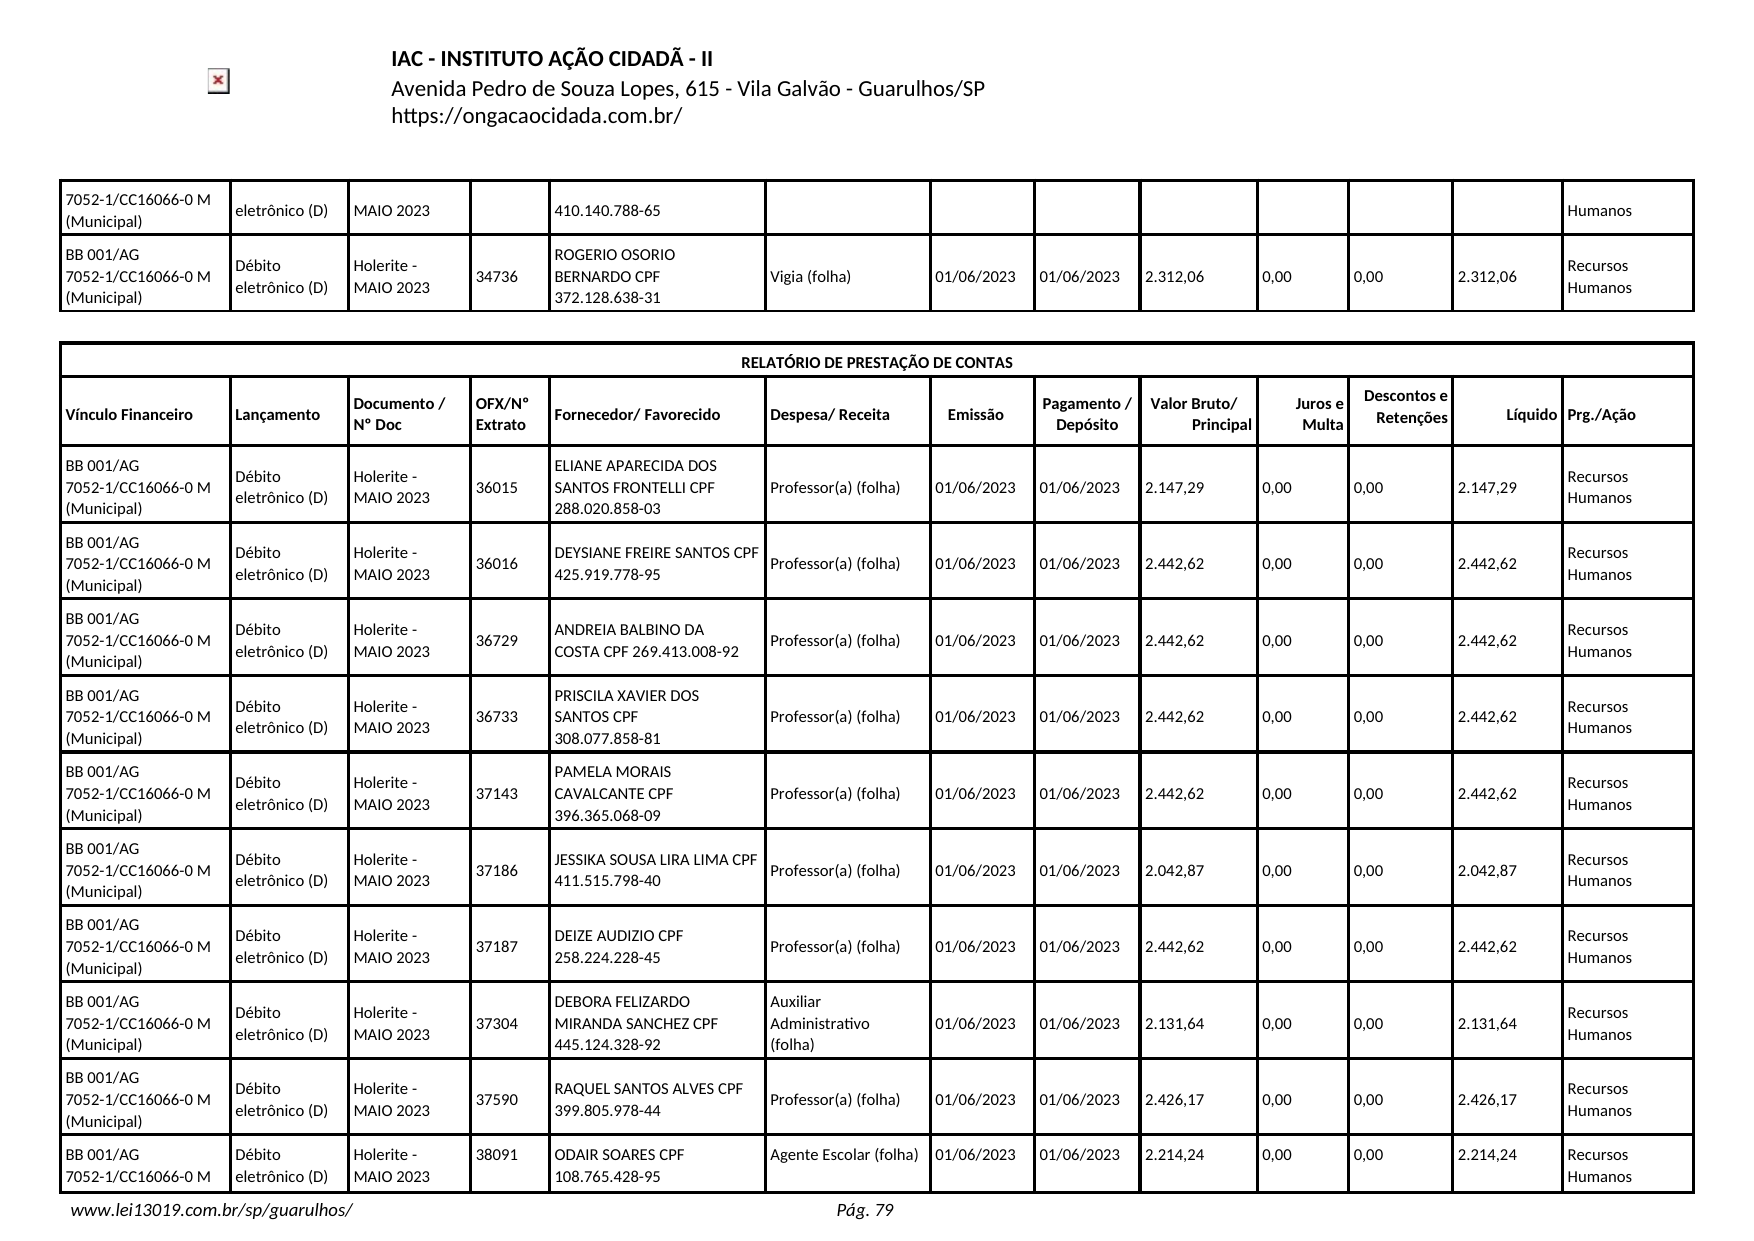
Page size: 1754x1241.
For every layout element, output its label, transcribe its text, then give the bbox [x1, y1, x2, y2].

table_cell Prg./Ação [1564, 378, 1692, 444]
table_cell Débito eletrônico (D) [232, 1060, 347, 1133]
table_cell Vigia (folha) [767, 236, 929, 310]
table_cell 0,00 [1350, 236, 1451, 310]
table_cell Recursos Humanos [1564, 600, 1692, 674]
table_cell 01/06/2023 [932, 447, 1033, 521]
table_cell Recursos Humanos [1564, 447, 1692, 521]
table_cell 0,00 [1350, 754, 1451, 827]
table_cell 01/06/2023 [1036, 754, 1138, 827]
table_cell 0,00 [1259, 830, 1347, 903]
table_cell Débito eletrônico (D) [232, 830, 347, 903]
table_cell 01/06/2023 [1036, 677, 1138, 750]
table_cell [472, 182, 548, 233]
table_cell Professor(a) (folha) [767, 907, 929, 980]
table_cell Pagamento / Depósito [1036, 378, 1138, 444]
table_cell 01/06/2023 [1036, 447, 1138, 521]
table_cell Holerite - MAIO 2023 [350, 677, 469, 750]
table_cell [1142, 182, 1256, 233]
table_cell Juros e Multa [1259, 378, 1347, 444]
table_cell JESSIKA SOUSA LIRA LIMA CPF 411.515.798-40 [551, 830, 764, 903]
table_cell [1036, 182, 1138, 233]
table_cell ODAIR SOARES CPF 108.765.428-95 [551, 1136, 764, 1191]
table_cell 01/06/2023 [1036, 524, 1138, 597]
table_cell [767, 182, 929, 233]
table_cell 2.042,87 [1142, 830, 1256, 903]
table_cell Recursos Humanos [1564, 236, 1692, 310]
table_cell 0,00 [1259, 1136, 1347, 1191]
table_cell 01/06/2023 [1036, 1060, 1138, 1133]
table_cell 0,00 [1350, 447, 1451, 521]
table_cell 01/06/2023 [1036, 236, 1138, 310]
table_cell Holerite - MAIO 2023 [350, 447, 469, 521]
table_cell Holerite - MAIO 2023 [350, 754, 469, 827]
table_cell 37590 [472, 1060, 548, 1133]
table_cell 37186 [472, 830, 548, 903]
table_cell Recursos Humanos [1564, 1136, 1692, 1191]
table_cell 2.147,29 [1142, 447, 1256, 521]
table_cell 0,00 [1259, 677, 1347, 750]
table_cell 36733 [472, 677, 548, 750]
table_cell Professor(a) (folha) [767, 600, 929, 674]
table_cell Recursos Humanos [1564, 983, 1692, 1057]
table_cell DEBORA FELIZARDO MIRANDA SANCHEZ CPF 445.124.328-92 [551, 983, 764, 1057]
table_cell - MAIO 2023 [350, 182, 469, 233]
table_cell 0,00 [1259, 754, 1347, 827]
table_cell 36016 [472, 524, 548, 597]
table_cell BB 001/AG 7052-1/CC16066-0 M (Municipal) [62, 677, 229, 750]
table_cell Holerite - MAIO 2023 [350, 830, 469, 903]
table_cell Holerite - MAIO 2023 [350, 907, 469, 980]
table_cell 0,00 [1259, 600, 1347, 674]
table_cell 2.442,62 [1142, 907, 1256, 980]
table_cell Líquido [1454, 378, 1561, 444]
table_cell 0,00 [1259, 983, 1347, 1057]
table_cell 2.442,62 [1454, 907, 1561, 980]
table_cell Professor(a) (folha) [767, 524, 929, 597]
table_cell 0,00 [1259, 236, 1347, 310]
table_cell Débito eletrônico (D) [232, 1136, 347, 1191]
table_cell 0,00 [1350, 524, 1451, 597]
table_cell 2.442,62 [1454, 677, 1561, 750]
table_cell PRISCILA XAVIER DOS SANTOS CPF 308.077.858-81 [551, 677, 764, 750]
table_cell 2.131,64 [1454, 983, 1561, 1057]
table_cell Professor(a) (folha) [767, 447, 929, 521]
table_cell Professor(a) (folha) [767, 1060, 929, 1133]
table_cell [1454, 182, 1561, 233]
table_cell BB 001/AG 7052-1/CC16066-0 M (Municipal) [62, 983, 229, 1057]
table_cell Professor(a) (folha) [767, 677, 929, 750]
table_cell eletrônico (D) [232, 182, 347, 233]
table_cell 01/06/2023 [1036, 600, 1138, 674]
table_cell Vínculo Financeiro [62, 378, 229, 444]
table_cell BB 001/AG 7052-1/CC16066-0 M (Municipal) [62, 600, 229, 674]
table_cell 410.140.788-65 [551, 182, 764, 233]
table_cell RAQUEL SANTOS ALVES CPF 399.805.978-44 [551, 1060, 764, 1133]
table_cell 01/06/2023 [932, 983, 1033, 1057]
table_cell 01/06/2023 [932, 907, 1033, 980]
table_cell BB 001/AG 7052-1/CC16066-0 M (Municipal) [62, 907, 229, 980]
table_cell BB 001/AG 7052-1/CC16066-0 M (Municipal) [62, 447, 229, 521]
table_cell 0,00 [1350, 907, 1451, 980]
table_cell [1350, 182, 1451, 233]
table_cell Débito eletrônico (D) [232, 524, 347, 597]
table_cell Auxiliar Administrativo (folha) [767, 983, 929, 1057]
table_cell Despesa/ Receita [767, 378, 929, 444]
table_cell BB 001/AG 7052-1/CC16066-0 M (Municipal) [62, 1060, 229, 1133]
table_cell 2.442,62 [1142, 754, 1256, 827]
table_cell 2.214,24 [1142, 1136, 1256, 1191]
table_cell 2.312,06 [1142, 236, 1256, 310]
table_cell 2.214,24 [1454, 1136, 1561, 1191]
table_cell BB 001/AG 7052-1/CC16066-0 M [62, 1136, 229, 1191]
table_cell Professor(a) (folha) [767, 830, 929, 903]
table_cell 2.442,62 [1142, 600, 1256, 674]
table_cell BB 001/AG 7052-1/CC16066-0 M (Municipal) [62, 236, 229, 310]
table_cell Valor Bruto/ Principal [1142, 378, 1256, 444]
table_cell BB 001/AG 7052-1/CC16066-0 M (Municipal) [62, 524, 229, 597]
table_cell 01/06/2023 [932, 1060, 1033, 1133]
table_cell [1259, 182, 1347, 233]
table_cell 0,00 [1350, 1136, 1451, 1191]
table_cell 01/06/2023 [932, 830, 1033, 903]
table_cell Débito eletrônico (D) [232, 677, 347, 750]
table_cell 01/06/2023 [932, 677, 1033, 750]
table_cell 37187 [472, 907, 548, 980]
table_cell Humanos [1564, 182, 1692, 233]
table_cell 01/06/2023 [1036, 983, 1138, 1057]
table_cell Holerite - MAIO 2023 [350, 524, 469, 597]
picture [207, 68, 230, 94]
table_cell Holerite - MAIO 2023 [350, 236, 469, 310]
table_cell Documento / Nº Doc [350, 378, 469, 444]
table_cell Holerite - MAIO 2023 [350, 600, 469, 674]
table_cell Agente Escolar (folha) [767, 1136, 929, 1191]
table_cell ANDREIA BALBINO DA COSTA CPF 269.413.008-92 [551, 600, 764, 674]
table_cell 0,00 [1259, 447, 1347, 521]
table_cell 2.312,06 [1454, 236, 1561, 310]
table_cell DEIZE AUDIZIO CPF 258.224.228-45 [551, 907, 764, 980]
table_cell Débito eletrônico (D) [232, 447, 347, 521]
table_cell Débito eletrônico (D) [232, 983, 347, 1057]
table_cell 2.442,62 [1142, 677, 1256, 750]
table_cell 01/06/2023 [932, 600, 1033, 674]
table_cell Recursos Humanos [1564, 524, 1692, 597]
table_cell 2.442,62 [1454, 600, 1561, 674]
table_cell 01/06/2023 [932, 1136, 1033, 1191]
table_cell Holerite - MAIO 2023 [350, 983, 469, 1057]
table_cell 01/06/2023 [932, 236, 1033, 310]
table_cell 36729 [472, 600, 548, 674]
table_cell 36015 [472, 447, 548, 521]
table_cell 2.042,87 [1454, 830, 1561, 903]
table_cell 01/06/2023 [1036, 907, 1138, 980]
table_cell Recursos Humanos [1564, 830, 1692, 903]
table_cell Débito eletrônico (D) [232, 236, 347, 310]
table_cell ROGERIO OSORIO BERNARDO CPF 372.128.638-31 [551, 236, 764, 310]
table_cell 0,00 [1259, 1060, 1347, 1133]
table_cell DEYSIANE FREIRE SANTOS CPF 425.919.778-95 [551, 524, 764, 597]
table_cell 0,00 [1350, 677, 1451, 750]
table_cell Lançamento [232, 378, 347, 444]
table_cell [932, 182, 1033, 233]
table_cell Fornecedor/ Favorecido [551, 378, 764, 444]
table_cell 2.147,29 [1454, 447, 1561, 521]
table_cell 38091 [472, 1136, 548, 1191]
table_cell 37143 [472, 754, 548, 827]
table_cell Recursos Humanos [1564, 1060, 1692, 1133]
table_cell Holerite - MAIO 2023 [350, 1060, 469, 1133]
table_cell BB 001/AG 7052-1/CC16066-0 M (Municipal) [62, 830, 229, 903]
table_cell 0,00 [1350, 983, 1451, 1057]
table_cell 2.131,64 [1142, 983, 1256, 1057]
table_cell Débito eletrônico (D) [232, 907, 347, 980]
table_cell 01/06/2023 [932, 524, 1033, 597]
table_header RELATÓRIO DE PRESTAÇÃO DE CONTAS [62, 345, 1692, 374]
table_cell 0,00 [1259, 524, 1347, 597]
table_cell 0,00 [1350, 1060, 1451, 1133]
table_cell Recursos Humanos [1564, 754, 1692, 827]
table_cell Recursos Humanos [1564, 907, 1692, 980]
table_cell 2.426,17 [1454, 1060, 1561, 1133]
table_cell Emissão [932, 378, 1033, 444]
table_cell BB 001/AG 7052-1/CC16066-0 M (Municipal) [62, 754, 229, 827]
table_cell 34736 [472, 236, 548, 310]
table_cell PAMELA MORAIS CAVALCANTE CPF 396.365.068-09 [551, 754, 764, 827]
table_cell Débito eletrônico (D) [232, 600, 347, 674]
table_cell Recursos Humanos [1564, 677, 1692, 750]
table_cell 0,00 [1350, 830, 1451, 903]
table_cell 01/06/2023 [1036, 830, 1138, 903]
table_cell OFX/Nº Extrato [472, 378, 548, 444]
table_cell 7052-1/CC16066-0 M (Municipal) [62, 182, 229, 233]
table_cell 2.426,17 [1142, 1060, 1256, 1133]
table_cell 0,00 [1259, 907, 1347, 980]
table_cell 2.442,62 [1454, 754, 1561, 827]
table_cell 0,00 [1350, 600, 1451, 674]
table_cell Holerite - MAIO 2023 [350, 1136, 469, 1191]
table_cell ELIANE APARECIDA DOS SANTOS FRONTELLI CPF 288.020.858-03 [551, 447, 764, 521]
table_cell 01/06/2023 [932, 754, 1033, 827]
table_cell 01/06/2023 [1036, 1136, 1138, 1191]
table_cell Descontos e Retenções [1350, 378, 1451, 444]
table_cell 2.442,62 [1142, 524, 1256, 597]
table_cell Débito eletrônico (D) [232, 754, 347, 827]
table_cell Professor(a) (folha) [767, 754, 929, 827]
table_cell 37304 [472, 983, 548, 1057]
table_cell 2.442,62 [1454, 524, 1561, 597]
